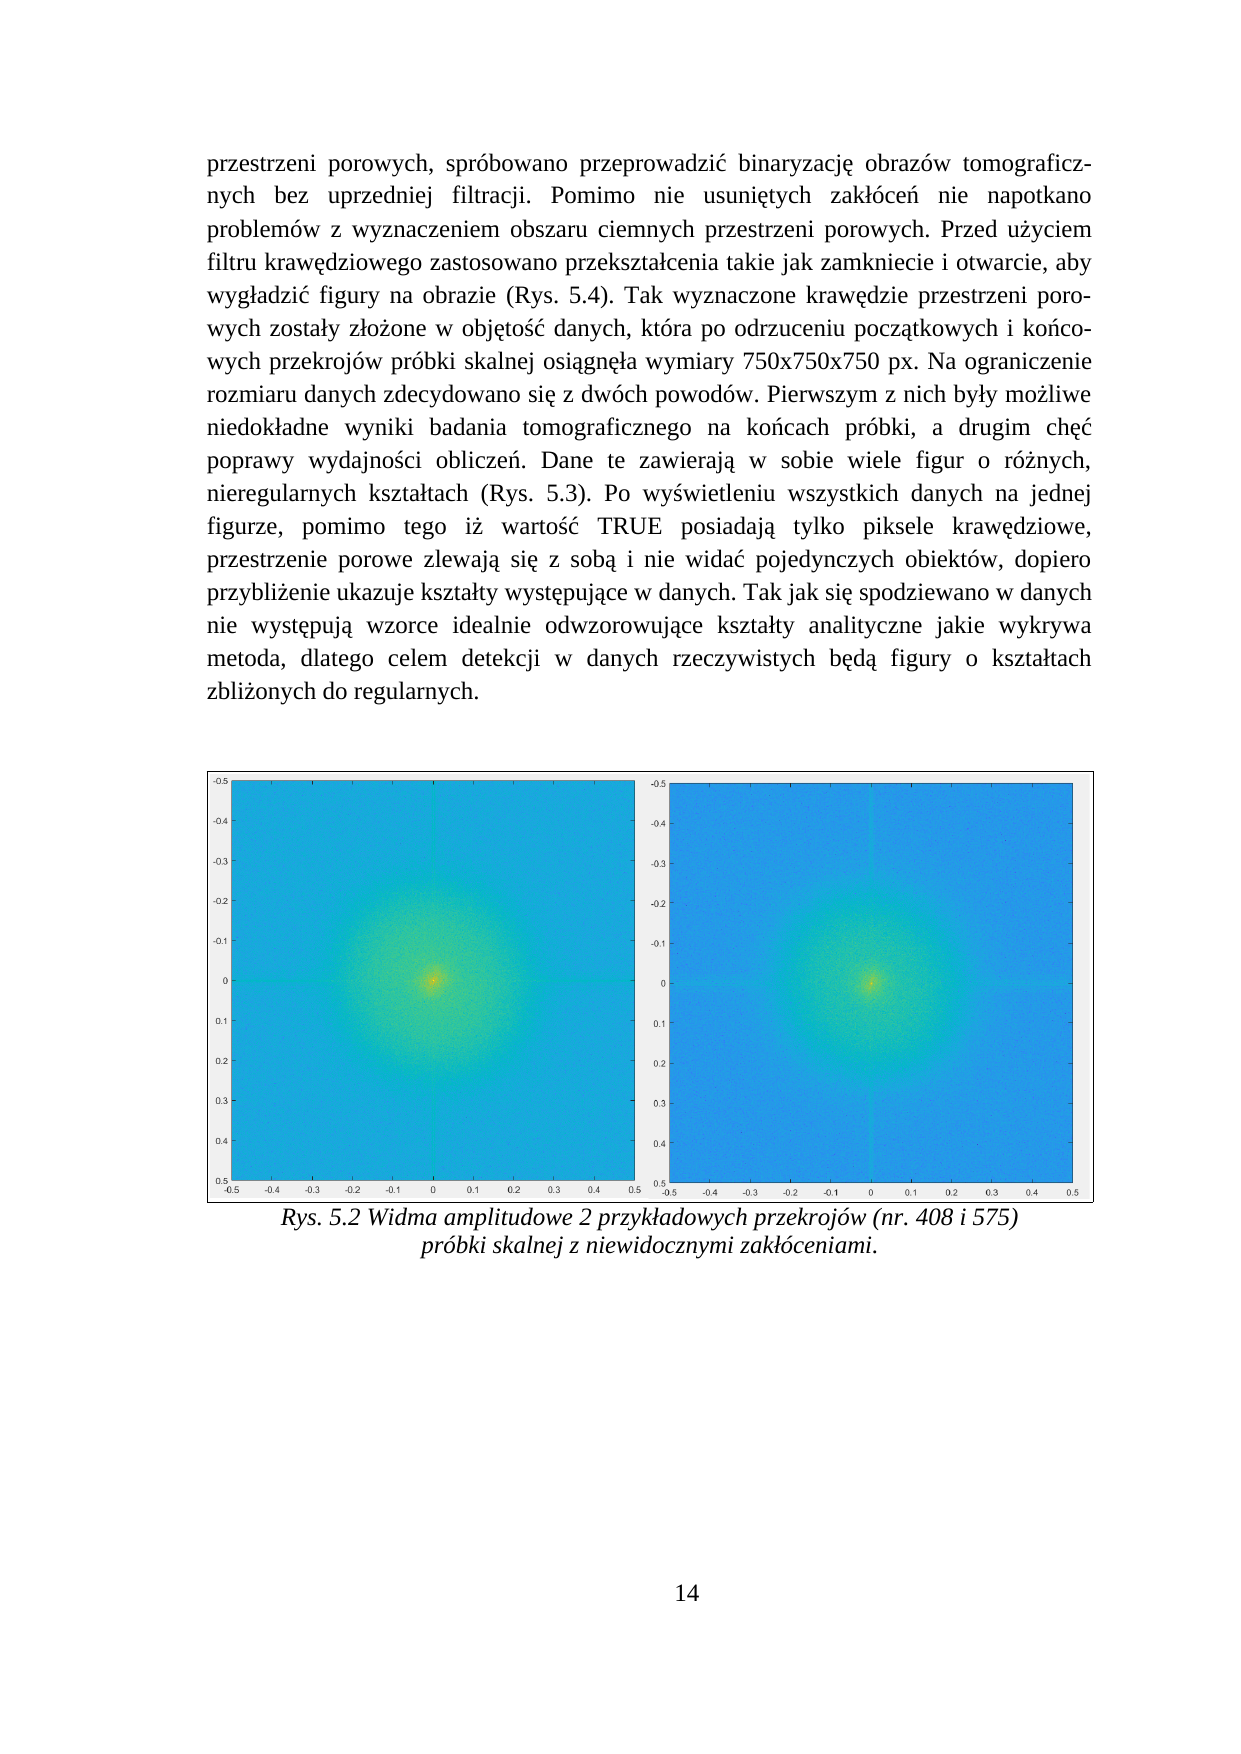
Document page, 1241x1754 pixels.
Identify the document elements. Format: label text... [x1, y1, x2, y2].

text przestrzeni porowych, spróbowano przeprowadzić binaryzację obrazów tomograficz-nych bez uprzedniej filtracji. Pomimo nie usuniętych zakłóceń nie napotkano problemów z wyznaczeniem obszaru ciemnych przestrzeni porowych. Przed użyciem filtru krawędziowego zastosowano przekształcenia takie jak zamkniecie i otwarcie, aby wygładzić figury na obrazie (Rys. 5.4). Tak wyznaczone krawędzie przestrzeni poro-wych zostały złożone w objętość danych, która po odrzuceniu początkowych i końco-wych przekrojów próbki skalnej osiągnęła wymiary 750x750x750 px. Na ograniczenie rozmiaru danych zdecydowano się z dwóch powodów. Pierwszym z nich były możliwe niedokładne wyniki badania tomograficznego na końcach próbki, a drugim chęć poprawy wydajności obliczeń. Dane te zawierają w sobie wiele figur o różnych, nieregularnych kształtach (Rys. 5.3). Po wyświetleniu wszystkich danych na jednej figurze, pomimo tego iż wartość TRUE posiadają tylko piksele krawędziowe, przestrzenie porowe zlewają się z sobą i nie widać pojedynczych obiektów, dopiero przybliżenie ukazuje kształty występujące w danych. Tak jak się spodziewano w danych nie występują wzorce idealnie odwzorowujące kształty analityczne jakie wykrywa metoda, dlatego celem detekcji w danych rzeczywistych będą figury o kształtach zbliżonych do regularnych. [207, 148, 1093, 705]
text [208, 772, 1093, 1202]
text Rys. 5.2 Widma amplitudowe 2 przykładowych przekrojów (nr. 408 i 575) próbki skalnej z niewidocznymi zakłóceniami. [207, 1203, 1093, 1259]
picture [209, 774, 1090, 1199]
